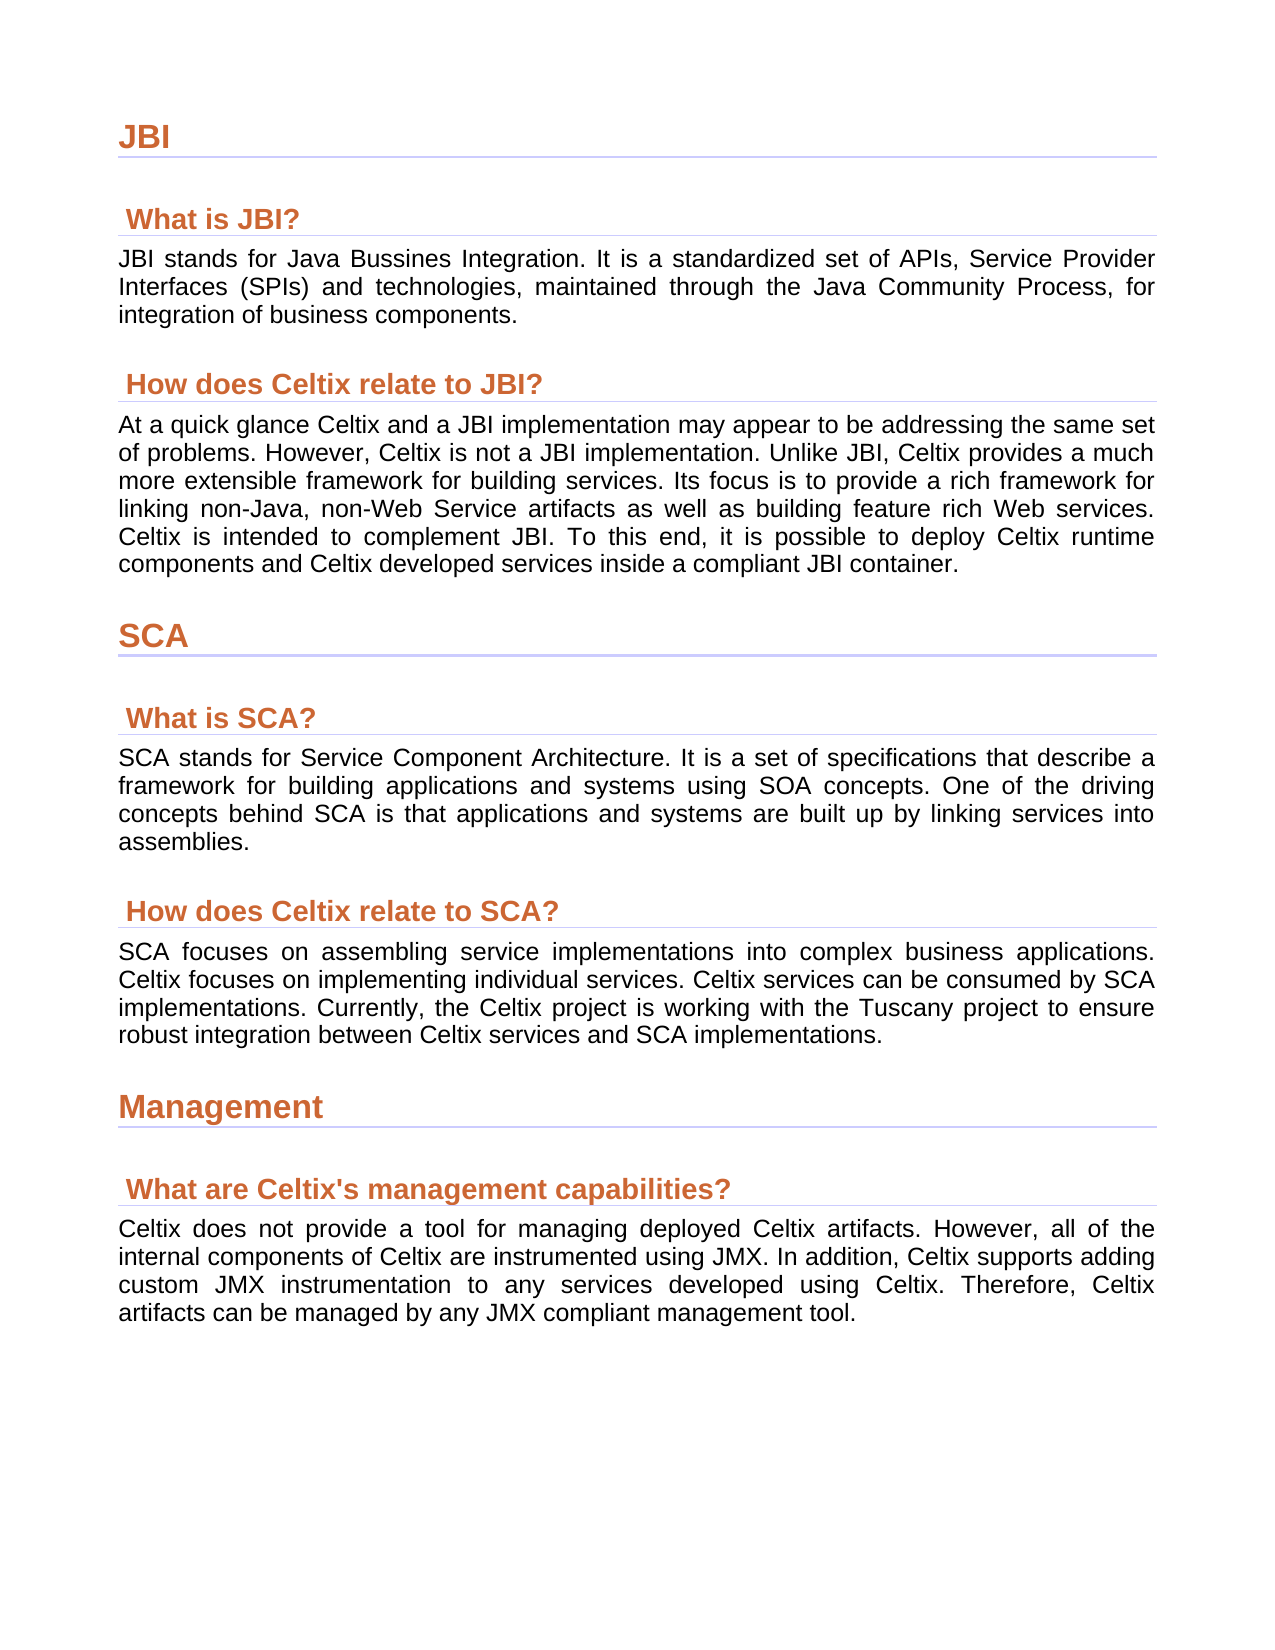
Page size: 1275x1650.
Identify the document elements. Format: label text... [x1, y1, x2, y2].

subtitle Management [118, 1088, 1157, 1126]
text JBI stands for Java Bussines Integration. It is a standardized set of APIs, Service Provider Interfaces (SPIs) and technologies, maintained through the Java Community Process, for integration of business components. [118, 245, 1157, 329]
subtitle What is SCA? [118, 702, 1157, 734]
subtitle How does Celtix relate to JBI? [118, 368, 1157, 401]
subtitle What is JBI? [118, 203, 1157, 235]
subtitle How does Celtix relate to SCA? [118, 895, 1157, 927]
text SCA focuses on assembling service implementations into complex business applications. Celtix focuses on implementing individual services. Celtix services can be consumed by SCA implementations. Currently, the Celtix project is working with the Tuscany project to ensure robust integration between Celtix services and SCA implementations. [118, 937, 1157, 1049]
subtitle What are Celtix's management capabilities? [118, 1173, 1157, 1205]
text At a quick glance Celtix and a JBI implementation may appear to be addressing the same set of problems. However, Celtix is not a JBI implementation. Unlike JBI, Celtix provides a much more extensible framework for building services. Its focus is to provide a rich framework for linking non-Java, non-Web Service artifacts as well as building feature rich Web services. Celtix is intended to complement JBI. To this end, it is possible to deploy Celtix runtime components and Celtix developed services inside a compliant JBI container. [118, 411, 1157, 578]
subtitle JBI [118, 118, 1157, 156]
subtitle SCA [118, 617, 1157, 654]
text SCA stands for Service Component Architecture. It is a set of specifications that describe a framework for building applications and systems using SOA concepts. One of the driving concepts behind SCA is that applications and systems are built up by linking services into assemblies. [118, 744, 1157, 856]
text Celtix does not provide a tool for managing deployed Celtix artifacts. However, all of the internal components of Celtix are instrumented using JMX. In addition, Celtix supports adding custom JMX instrumentation to any services developed using Celtix. Therefore, Celtix artifacts can be managed by any JMX compliant management tool. [118, 1215, 1157, 1327]
